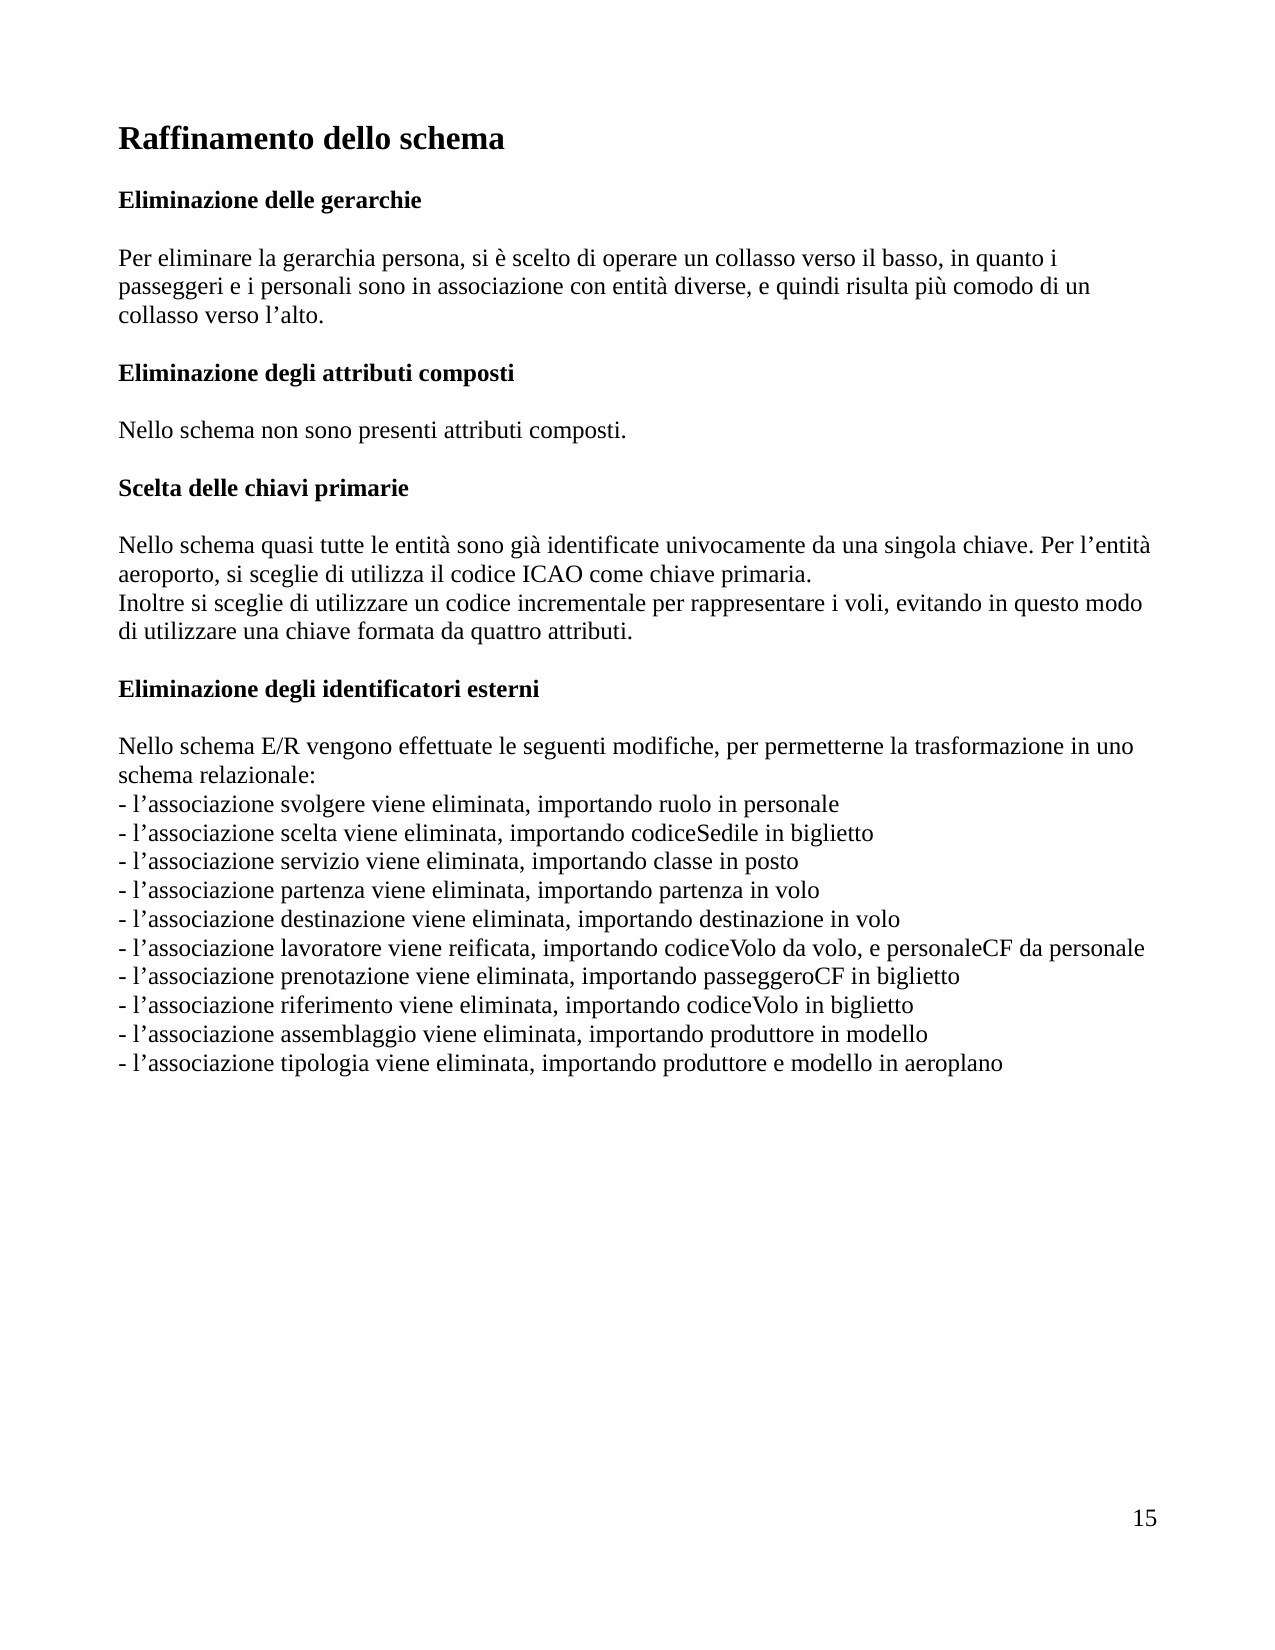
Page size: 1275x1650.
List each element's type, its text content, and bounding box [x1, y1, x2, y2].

text Eliminazione degli identificatori esterni [118, 674, 1157, 703]
text - l’associazione tipologia viene eliminata, importando produttore e modello in aeroplano [118, 1048, 1157, 1076]
text Raffinamento dello schema [118, 118, 1157, 156]
text - l’associazione lavoratore viene reificata, importando codiceVolo da volo, e personaleCF da personale [118, 933, 1157, 961]
text - l’associazione riferimento viene eliminata, importando codiceVolo in biglietto [118, 990, 1157, 1019]
text - l’associazione svolgere viene eliminata, importando ruolo in personale [118, 789, 1157, 818]
text Inoltre si sceglie di utilizzare un codice incrementale per rappresentare i voli, evitando in questo modo di utilizzare una chiave formata da quattro attributi. [118, 588, 1157, 645]
text - l’associazione servizio viene eliminata, importando classe in posto [118, 846, 1157, 875]
text Nello schema E/R vengono effettuate le seguenti modifiche, per permetterne la trasformazione in uno schema relazionale: [118, 731, 1157, 789]
text Eliminazione delle gerarchie [118, 185, 1157, 214]
text - l’associazione prenotazione viene eliminata, importando passeggeroCF in biglietto [118, 961, 1157, 990]
text Nello schema non sono presenti attributi composti. [118, 415, 1157, 444]
text Scelta delle chiavi primarie [118, 473, 1157, 501]
text - l’associazione destinazione viene eliminata, importando destinazione in volo [118, 904, 1157, 933]
text Per eliminare la gerarchia persona, si è scelto di operare un collasso verso il basso, in quanto i passeggeri e i personali sono in associazione con entità diverse, e quindi risulta più comodo di un collasso verso l’alto. [118, 243, 1157, 329]
text - l’associazione scelta viene eliminata, importando codiceSedile in biglietto [118, 818, 1157, 846]
text - l’associazione assemblaggio viene eliminata, importando produttore in modello [118, 1019, 1157, 1048]
text Nello schema quasi tutte le entità sono già identificate univocamente da una singola chiave. Per l’entità aeroporto, si sceglie di utilizza il codice ICAO come chiave primaria. [118, 530, 1157, 588]
text Eliminazione degli attributi composti [118, 358, 1157, 386]
text - l’associazione partenza viene eliminata, importando partenza in volo [118, 875, 1157, 904]
